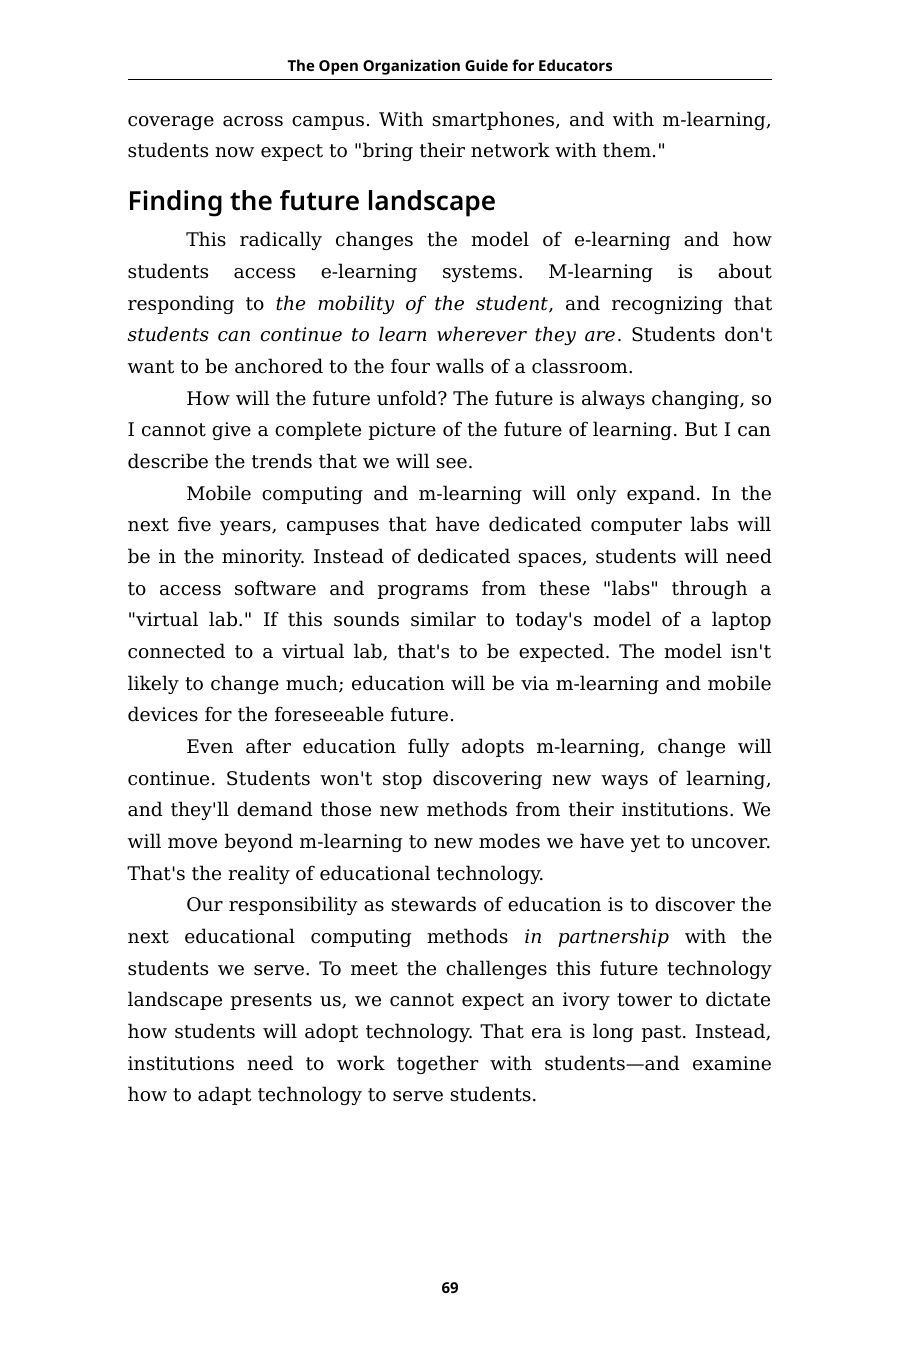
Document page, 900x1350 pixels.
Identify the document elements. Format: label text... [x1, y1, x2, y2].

text How will the future unfold? The future is always changing, so I cannot give a complete picture of the future of learning. But I can describe the trends that we will see. [127, 388, 772, 473]
subtitle Finding the future landscape [127, 187, 772, 217]
text Our responsibility as stewards of education is to discover the next educational computing methods in partnership with the students we serve. To meet the challenges this future technology landscape presents us, we cannot expect an ivory tower to dictate how students will adopt technology. That era is long past. Instead, institutions need to work together with students—and examine how to adapt technology to serve students. [127, 894, 772, 1106]
text Even after education fully adopts m-learning, change will continue. Students won't stop discovering new ways of learning, and they'll demand those new methods from their institutions. We will move beyond m-learning to new modes we have yet to uncover. That's the reality of educational technology. [127, 736, 772, 885]
text This radically changes the model of e-learning and how students access e-learning systems. M-learning is about responding to the mobility of the student, and recognizing that students can continue to learn wherever they are. Students don't want to be anchored to the four walls of a classroom. [127, 229, 772, 378]
text coverage across campus. With smartphones, and with m-learning, students now expect to "bring their network with them." [127, 109, 772, 162]
text Mobile computing and m-learning will only expand. In the next five years, campuses that have dedicated computer labs will be in the minority. Instead of dedicated spaces, students will need to access software and programs from these "labs" through a "virtual lab." If this sounds similar to today's model of a laptop connected to a virtual lab, that's to be expected. The model isn't likely to change much; education will be via m-learning and mobile devices for the foreseeable future. [127, 483, 772, 726]
